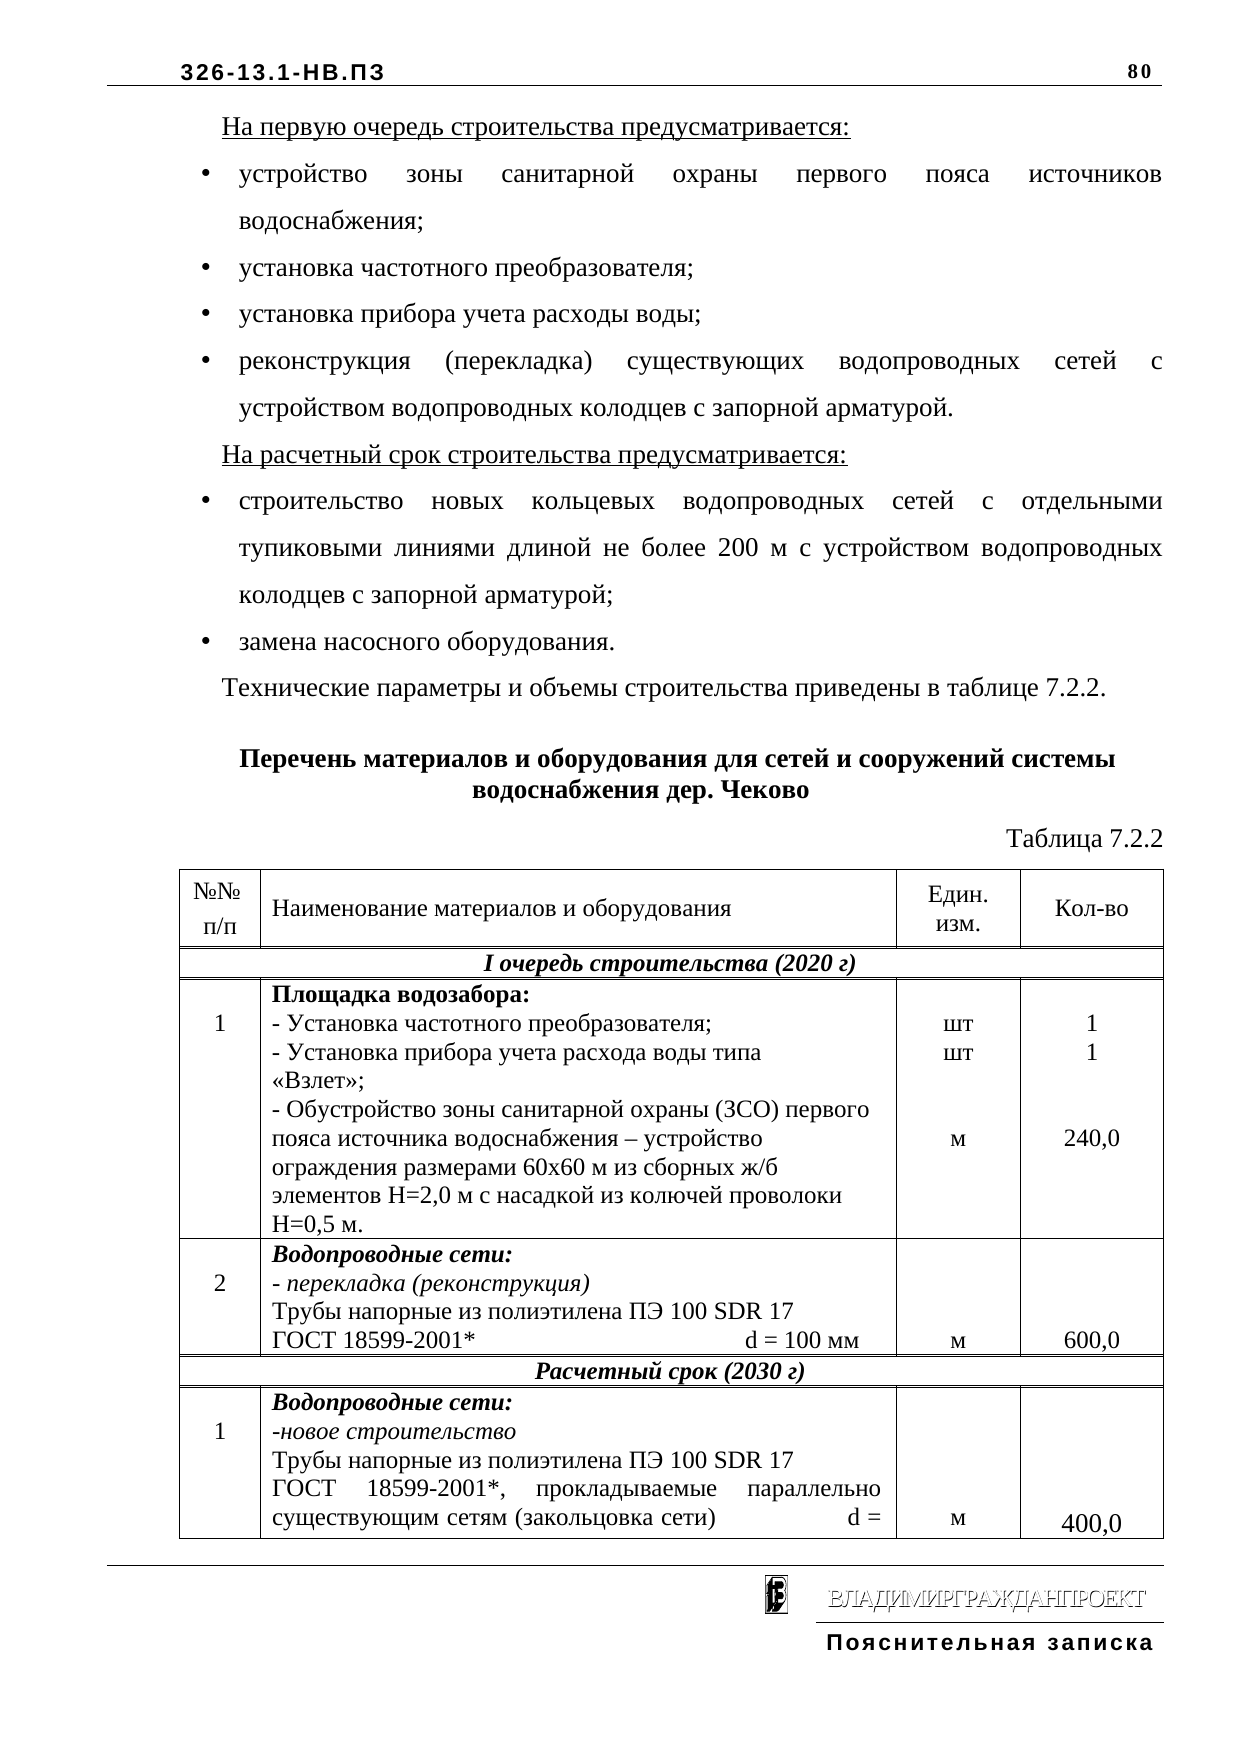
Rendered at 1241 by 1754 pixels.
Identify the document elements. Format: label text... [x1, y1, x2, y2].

list установка прибора учета расходы воды; [201, 297, 1163, 329]
table_header Един. изм. [897, 870, 1020, 946]
table_cell м [897, 1239, 1020, 1354]
table_cell 1 1 240,0 [1021, 980, 1163, 1238]
table_header Кол-во [1021, 870, 1163, 946]
table_cell Водопроводные сети: -новое строительство Трубы напорные из полиэтилена ПЭ 100 SDR 17 ГОСТ 18599-2001*, прокладываемые параллельно существующим сетям (закольцовка сети) d = [261, 1388, 896, 1538]
list установка частотного преобразователя; [201, 251, 1163, 282]
list замена насосного оборудования. [201, 624, 1163, 656]
list реконструкция (перекладка) существующих водопроводных сетей с устройством водопроводных колодцев с запорной арматурой. [201, 344, 1163, 422]
table_cell 2 [180, 1239, 260, 1354]
table_cell Расчетный срок (2030 г) [180, 1357, 1163, 1385]
text Технические параметры и объемы строительства приведены в таблице 7.2.2. [163, 671, 1163, 703]
text Таблица 7.2.2 [118, 822, 1163, 853]
table_cell 1 [180, 980, 260, 1238]
table_cell 400,0 [1021, 1388, 1163, 1538]
table_cell м [897, 1388, 1020, 1538]
table_cell Площадка водозабора: - Установка частотного преобразователя; - Установка прибора учета расхода воды типа «Взлет»; - Обустройство зоны санитарной охраны (ЗСО) первого пояса источника водоснабжения – устройство ограждения размерами 60х60 м из сборных ж/б элементов Н=2,0 м с насадкой из колючей проволоки Н=0,5 м. [261, 980, 896, 1238]
table_cell I очередь строительства (2020 г) [180, 949, 1163, 977]
table_header №№ п/п [180, 870, 260, 946]
table_cell Водопроводные сети: - перекладка (реконструкция) Трубы напорные из полиэтилена ПЭ 100 SDR 17 ГОСТ 18599-2001* d = 100 мм [261, 1239, 896, 1354]
list строительство новых кольцевых водопроводных сетей с отдельными тупиковыми линиями длиной не более 200 м с устройством водопроводных колодцев с запорной арматурой; [201, 484, 1163, 609]
table_cell шт шт м [897, 980, 1020, 1238]
table_cell 600,0 [1021, 1239, 1163, 1354]
text На первую очередь строительства предусматривается: [163, 111, 1163, 142]
list устройство зоны санитарной охраны первого пояса источников водоснабжения; [201, 157, 1163, 235]
table_header Наименование материалов и оборудования [261, 870, 896, 946]
table_cell 1 [180, 1388, 260, 1538]
text Перечень материалов и оборудования для сетей и сооружений системы водоснабжения дер. Чеково [118, 742, 1163, 804]
text На расчетный срок строительства предусматривается: [163, 438, 1163, 469]
